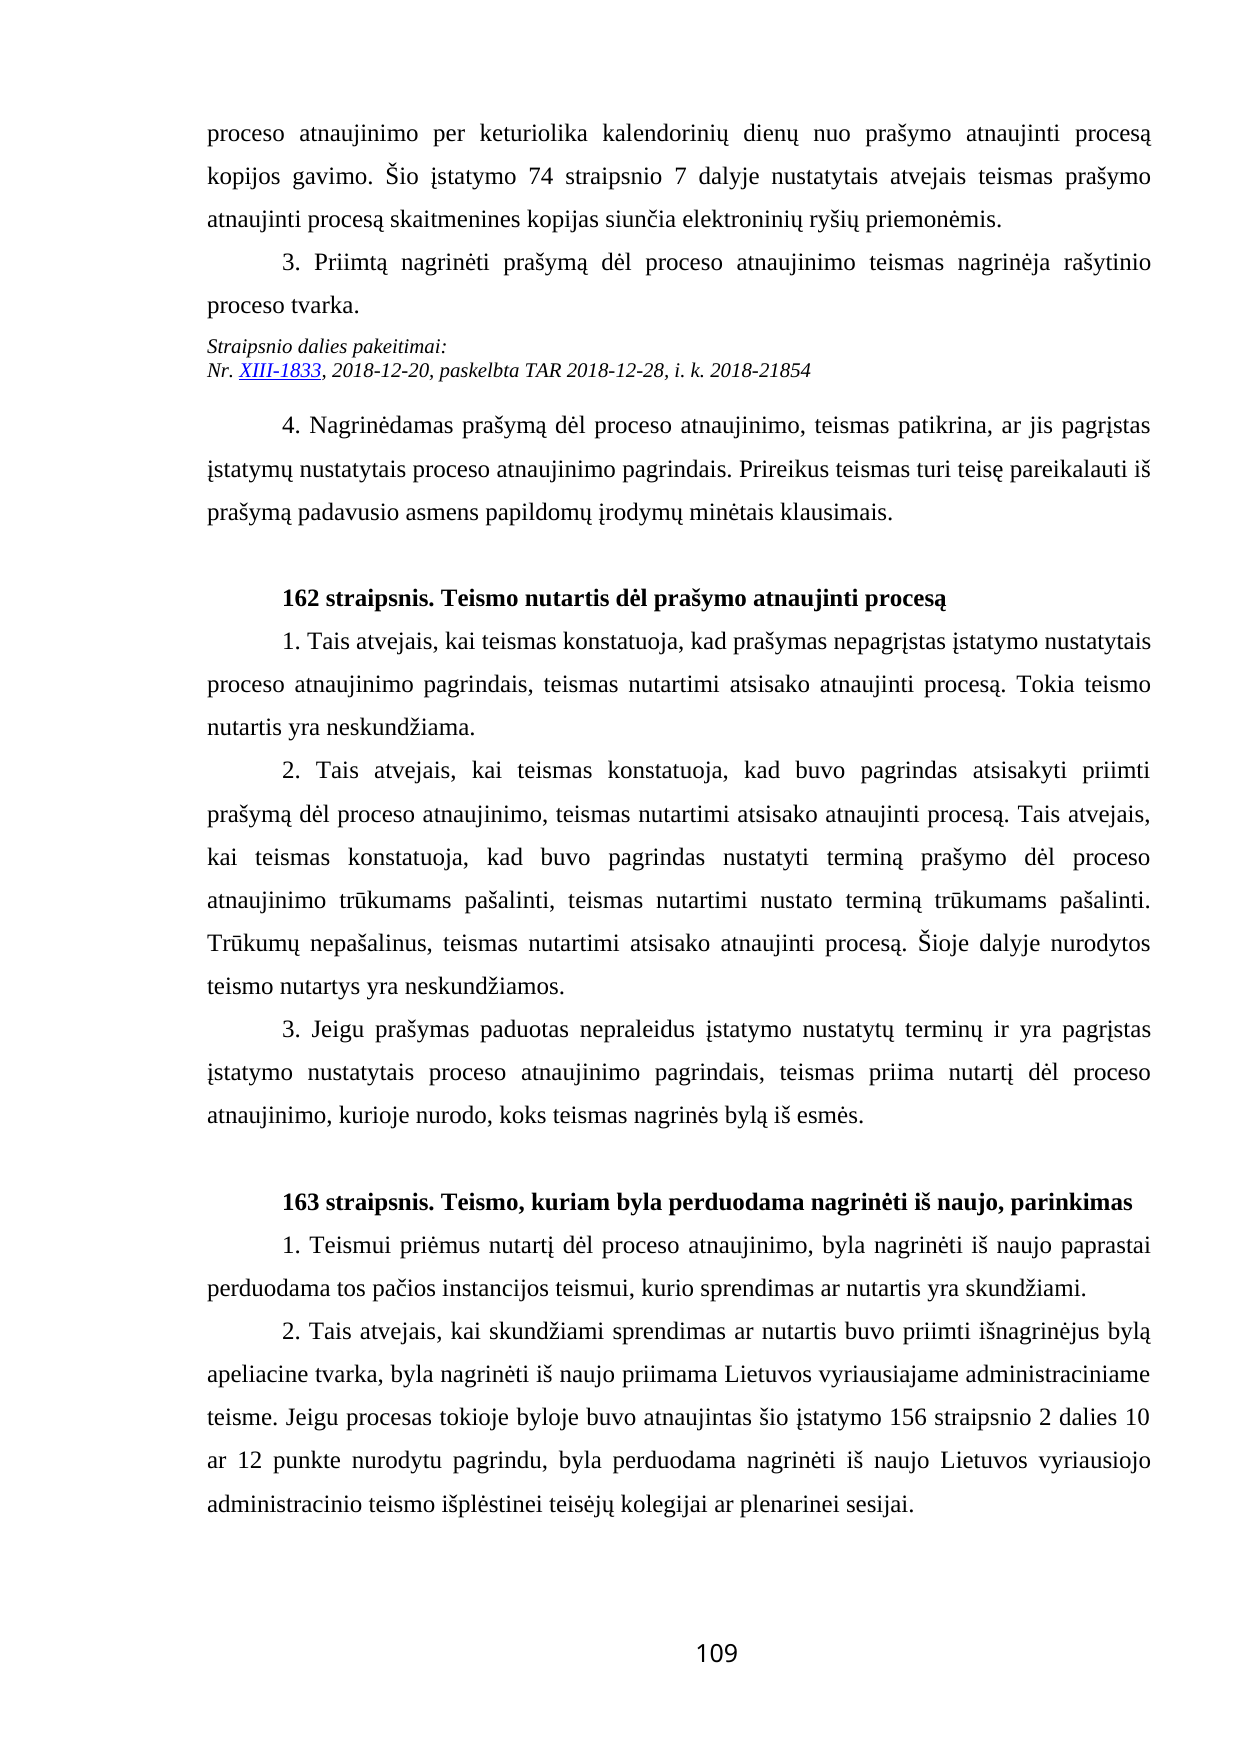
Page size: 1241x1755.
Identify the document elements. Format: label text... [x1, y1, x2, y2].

text Nr. XIII-1833, 2018-12-20, paskelbta TAR 2018-12-28, i. k. 2018-21854 [207, 358, 1152, 382]
text 4. Nagrinėdamas prašymą dėl proceso atnaujinimo, teismas patikrina, ar jis pagrįstas įstatymų nustatytais proceso atnaujinimo pagrindais. Prireikus teismas turi teisę pareikalauti iš prašymą padavusio asmens papildomų įrodymų minėtais klausimais. [207, 411, 1152, 526]
text 3. Priimtą nagrinėti prašymą dėl proceso atnaujinimo teismas nagrinėja rašytinio proceso tvarka. [207, 247, 1152, 319]
text 162 straipsnis. Teismo nutartis dėl prašymo atnaujinti procesą [207, 583, 1152, 612]
text proceso atnaujinimo per keturiolika kalendorinių dienų nuo prašymo atnaujinti procesą kopijos gavimo. Šio įstatymo 74 straipsnio 7 dalyje nustatytais atvejais teismas prašymo atnaujinti procesą skaitmenines kopijas siunčia elektroninių ryšių priemonėmis. [207, 118, 1152, 233]
text 2. Tais atvejais, kai teismas konstatuoja, kad buvo pagrindas atsisakyti priimti prašymą dėl proceso atnaujinimo, teismas nutartimi atsisako atnaujinti procesą. Tais atvejais, kai teismas konstatuoja, kad buvo pagrindas nustatyti terminą prašymo dėl proceso atnaujinimo trūkumams pašalinti, teismas nutartimi nustato terminą trūkumams pašalinti. Trūkumų nepašalinus, teismas nutartimi atsisako atnaujinti procesą. Šioje dalyje nurodytos teismo nutartys yra neskundžiamos. [207, 756, 1152, 1000]
text 163 straipsnis. Teismo, kuriam byla perduodama nagrinėti iš naujo, parinkimas [207, 1187, 1152, 1216]
text 3. Jeigu prašymas paduotas nepraleidus įstatymo nustatytų terminų ir yra pagrįstas įstatymo nustatytais proceso atnaujinimo pagrindais, teismas priima nutartį dėl proceso atnaujinimo, kurioje nurodo, koks teismas nagrinės bylą iš esmės. [207, 1014, 1152, 1129]
text Straipsnio dalies pakeitimai: [207, 334, 1152, 358]
text 1. Teismui priėmus nutartį dėl proceso atnaujinimo, byla nagrinėti iš naujo paprastai perduodama tos pačios instancijos teismui, kurio sprendimas ar nutartis yra skundžiami. [207, 1230, 1152, 1302]
text 2. Tais atvejais, kai skundžiami sprendimas ar nutartis buvo priimti išnagrinėjus bylą apeliacine tvarka, byla nagrinėti iš naujo priimama Lietuvos vyriausiajame administraciniame teisme. Jeigu procesas tokioje byloje buvo atnaujintas šio įstatymo 156 straipsnio 2 dalies 10 ar 12 punkte nurodytu pagrindu, byla perduodama nagrinėti iš naujo Lietuvos vyriausiojo administracinio teismo išplėstinei teisėjų kolegijai ar plenarinei sesijai. [207, 1316, 1152, 1517]
text 1. Tais atvejais, kai teismas konstatuoja, kad prašymas nepagrįstas įstatymo nustatytais proceso atnaujinimo pagrindais, teismas nutartimi atsisako atnaujinti procesą. Tokia teismo nutartis yra neskundžiama. [207, 626, 1152, 741]
